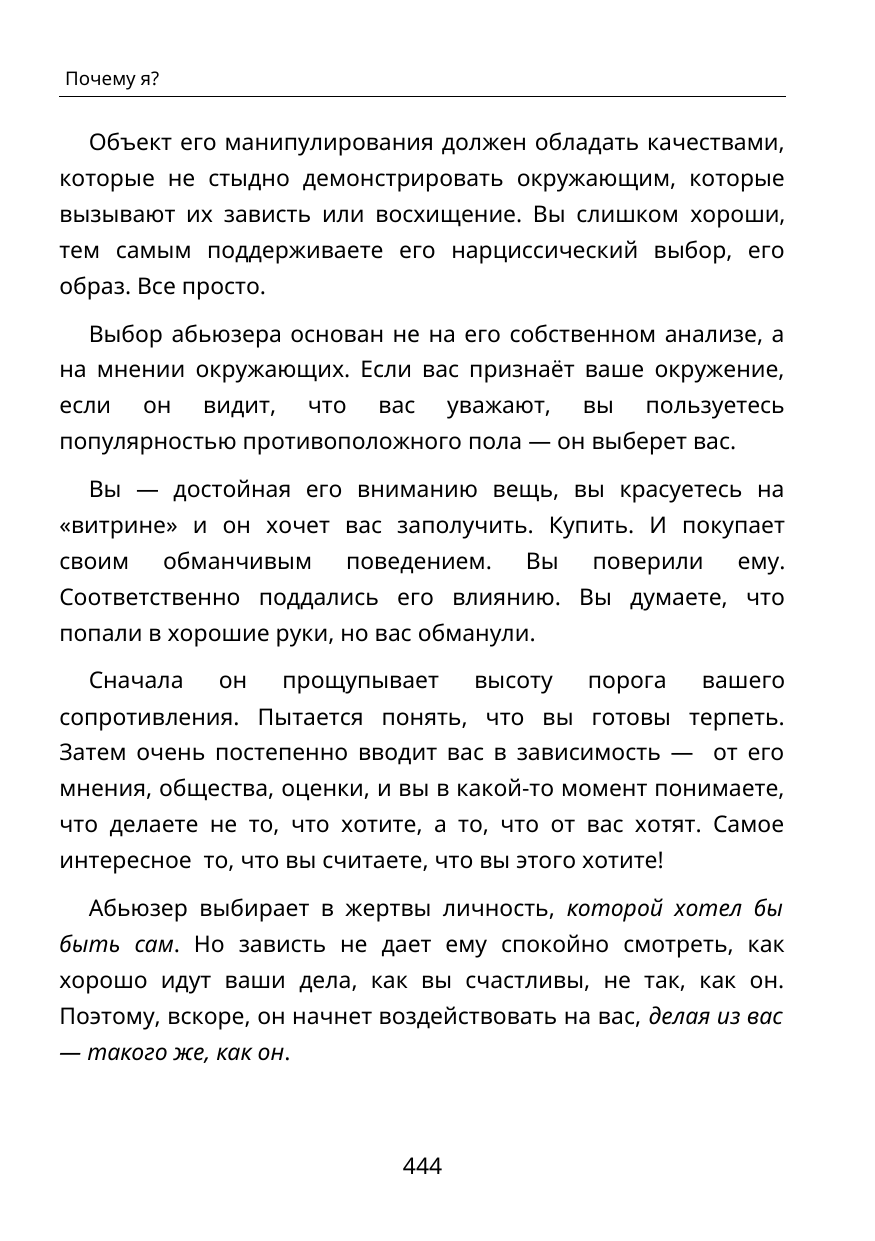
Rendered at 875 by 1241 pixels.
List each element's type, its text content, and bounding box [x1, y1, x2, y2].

text Сначала он прощупывает высоту порога вашего сопротивления. Пытается понять, что вы готовы терпеть. Затем очень постепенно вводит вас в зависимость — от его мнения, общества, оценки, и вы в какой-то момент понимаете, что делаете не то, что хотите, а то, что от вас хотят. Самое интересное то, что вы считаете, что вы этого хотите! [59, 664, 786, 875]
text Абьюзер выбирает в жертвы личность, которой хотел бы быть сам. Но зависть не дает ему спокойно смотреть, как хорошо идут ваши дела, как вы счастливы, не так, как он. Поэтому, вскоре, он начнет воздействовать на вас, делая из вас — такого же, как он. [59, 892, 786, 1067]
text Выбор абьюзера основан не на его собственном анализе, а на мнении окружающих. Если вас признаёт ваше окружение, если он видит, что вас уважают, вы пользуетесь популярностью противоположного пола — он выберет вас. [59, 317, 786, 457]
text Вы — достойная его вниманию вещь, вы красуетесь на «витрине» и он хочет вас заполучить. Купить. И покупает своим обманчивым поведением. Вы поверили ему. Соответственно поддались его влиянию. Вы думаете, что попали в хорошие руки, но вас обманули. [59, 473, 786, 648]
text Объект его манипулирования должен обладать качествами, которые не стыдно демонстрировать окружающим, которые вызывают их зависть или восхищение. Вы слишком хороши, тем самым поддерживаете его нарциссический выбор, его образ. Все просто. [59, 126, 786, 301]
